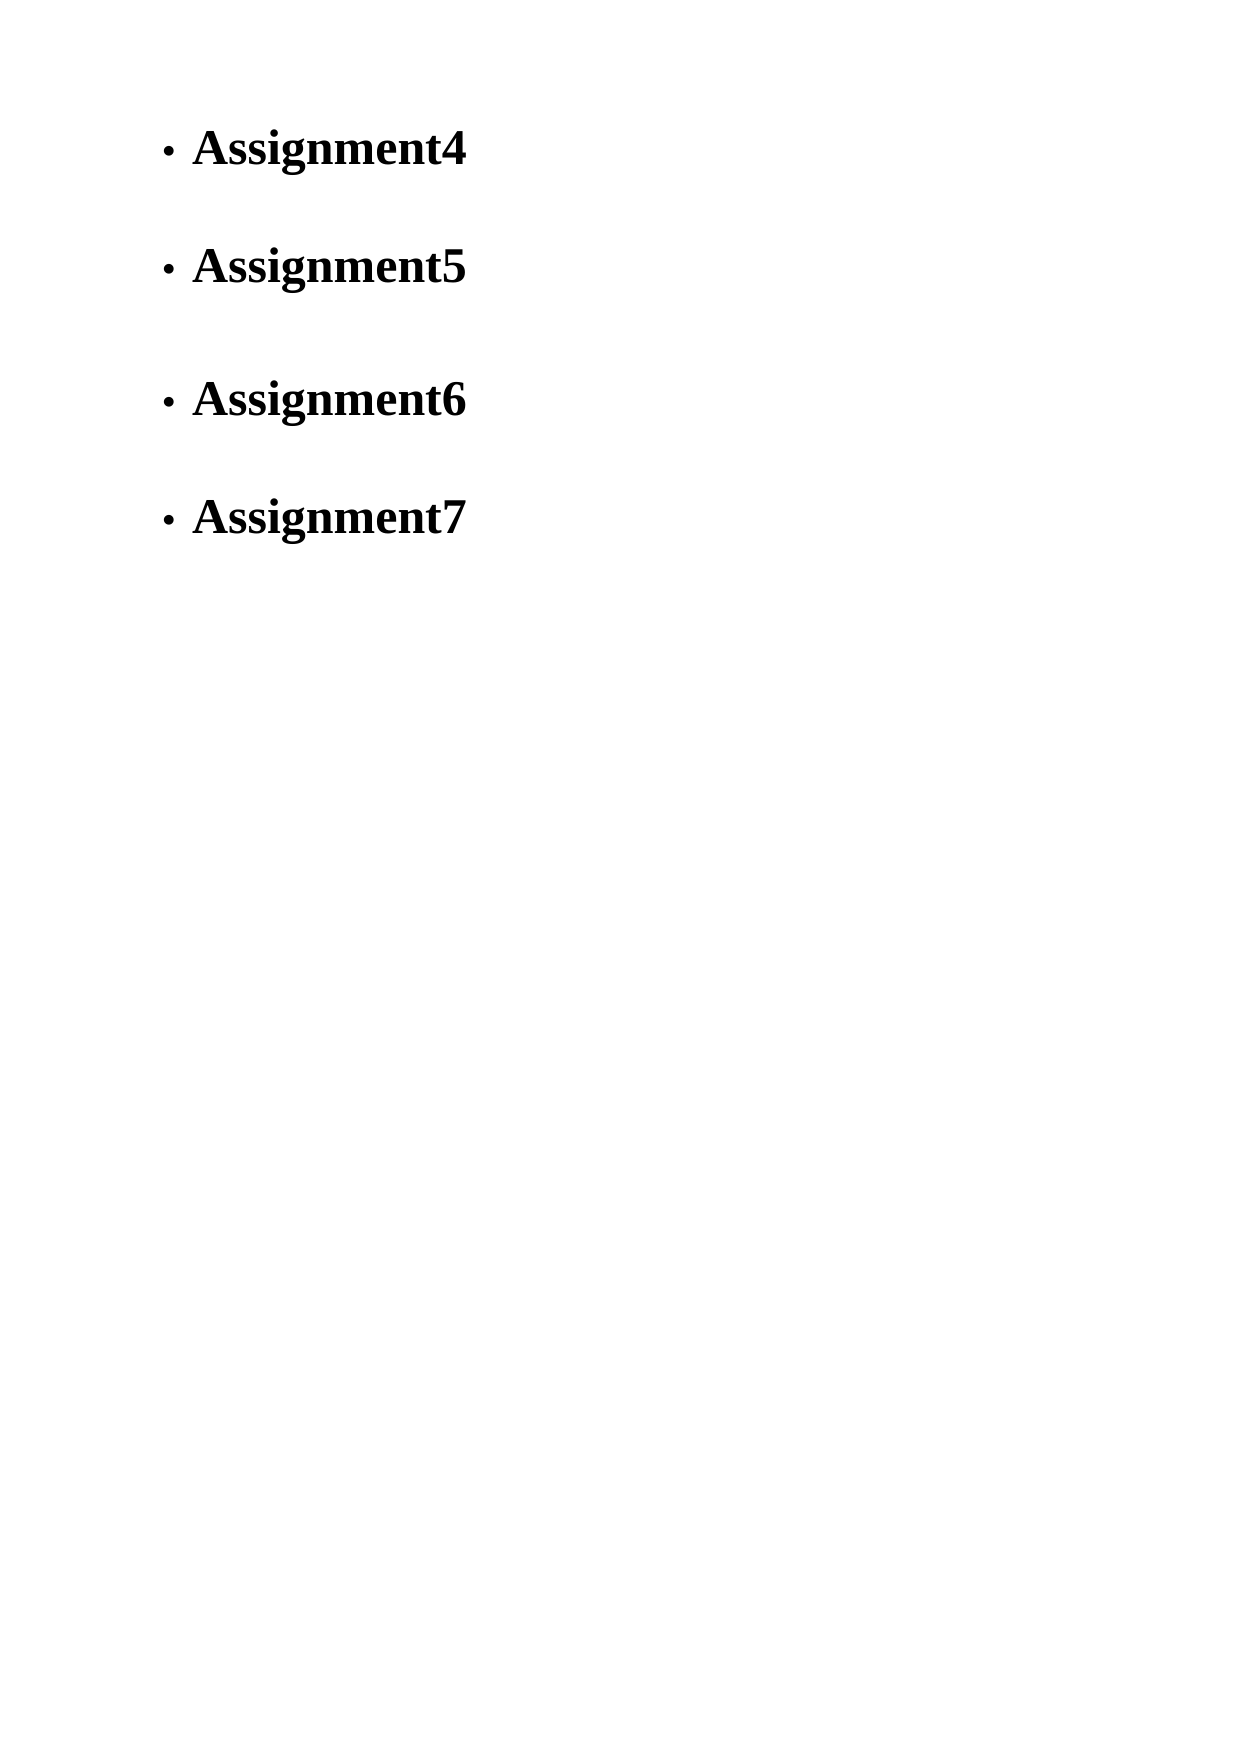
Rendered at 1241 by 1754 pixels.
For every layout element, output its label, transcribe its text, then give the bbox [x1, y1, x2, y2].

list Assignment4 [162, 118, 1122, 176]
list Assignment5 [162, 236, 1122, 294]
list Assignment6 [162, 369, 1122, 426]
list Assignment7 [162, 487, 1122, 544]
